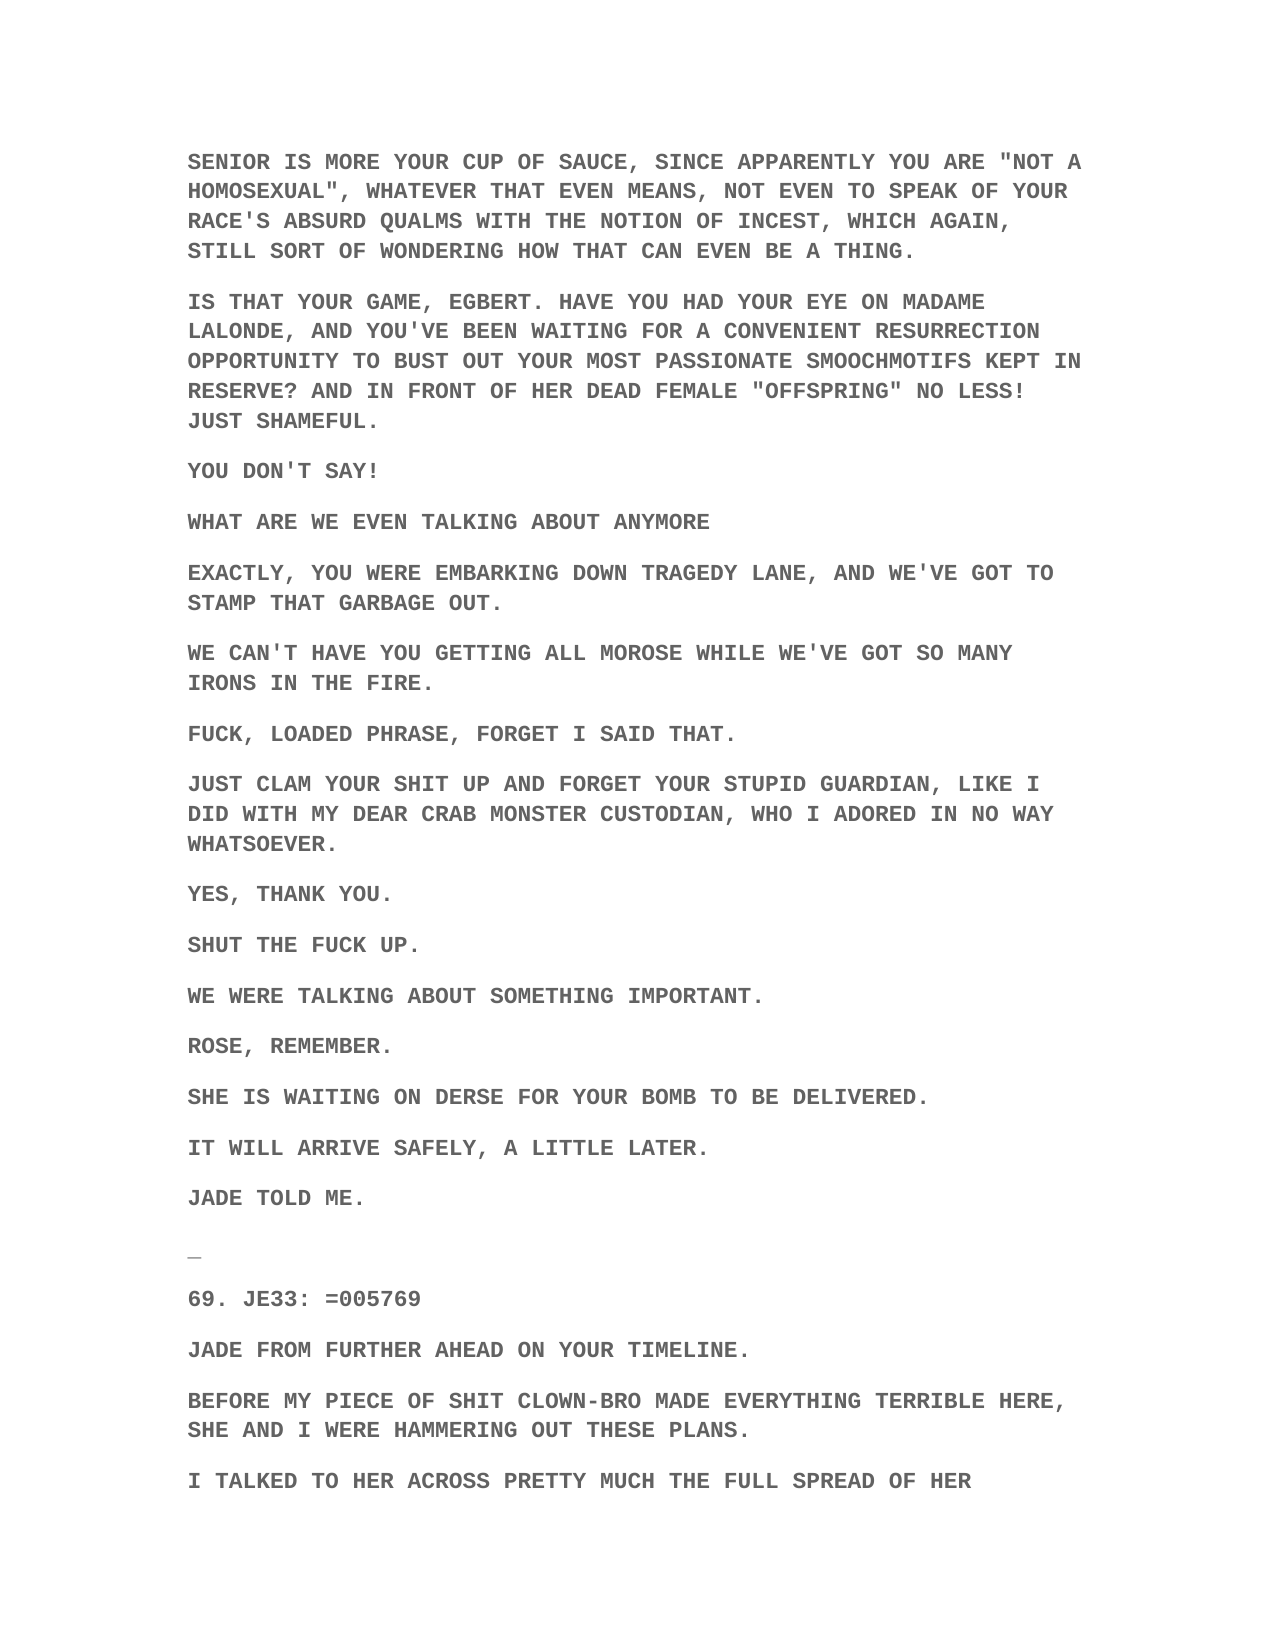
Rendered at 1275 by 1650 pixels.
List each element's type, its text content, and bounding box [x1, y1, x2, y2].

text 69. JE33: =005769 [187, 1288, 1087, 1314]
text JADE FROM FURTHER AHEAD ON YOUR TIMELINE. [187, 1338, 1087, 1364]
text IS THAT YOUR GAME, EGBERT. HAVE YOU HAD YOUR EYE ON MADAME LALONDE, AND YOU'VE BEEN WAITING FOR A CONVENIENT RESURRECTION OPPORTUNITY TO BUST OUT YOUR MOST PASSIONATE SMOOCHMOTIFS KEPT IN RESERVE? AND IN FRONT OF HER DEAD FEMALE "OFFSPRING" NO LESS! JUST SHAMEFUL. [187, 290, 1087, 435]
text WE WERE TALKING ABOUT SOMETHING IMPORTANT. [187, 984, 1087, 1010]
text SENIOR IS MORE YOUR CUP OF SAUCE, SINCE APPARENTLY YOU ARE "NOT A HOMOSEXUAL", WHATEVER THAT EVEN MEANS, NOT EVEN TO SPEAK OF YOUR RACE'S ABSURD QUALMS WITH THE NOTION OF INCEST, WHICH AGAIN, STILL SORT OF WONDERING HOW THAT CAN EVEN BE A THING. [187, 150, 1087, 265]
text YES, THANK YOU. [187, 883, 1087, 909]
text JADE TOLD ME. [187, 1186, 1087, 1212]
text BEFORE MY PIECE OF SHIT CLOWN-BRO MADE EVERYTHING TERRIBLE HERE, SHE AND I WERE HAMMERING OUT THESE PLANS. [187, 1389, 1087, 1445]
text SHE IS WAITING ON DERSE FOR YOUR BOMB TO BE DELIVERED. [187, 1085, 1087, 1111]
text SHUT THE FUCK UP. [187, 933, 1087, 959]
text I TALKED TO HER ACROSS PRETTY MUCH THE FULL SPREAD OF HER [187, 1469, 1087, 1495]
text _ [187, 1237, 1087, 1263]
text WHAT ARE WE EVEN TALKING ABOUT ANYMORE [187, 510, 1087, 536]
text JUST CLAM YOUR SHIT UP AND FORGET YOUR STUPID GUARDIAN, LIKE I DID WITH MY DEAR CRAB MONSTER CUSTODIAN, WHO I ADORED IN NO WAY WHATSOEVER. [187, 772, 1087, 858]
text YOU DON'T SAY! [187, 460, 1087, 486]
text WE CAN'T HAVE YOU GETTING ALL MOROSE WHILE WE'VE GOT SO MANY IRONS IN THE FIRE. [187, 641, 1087, 697]
text EXACTLY, YOU WERE EMBARKING DOWN TRAGEDY LANE, AND WE'VE GOT TO STAMP THAT GARBAGE OUT. [187, 561, 1087, 617]
text ROSE, REMEMBER. [187, 1034, 1087, 1061]
text FUCK, LOADED PHRASE, FORGET I SAID THAT. [187, 722, 1087, 748]
text IT WILL ARRIVE SAFELY, A LITTLE LATER. [187, 1136, 1087, 1162]
